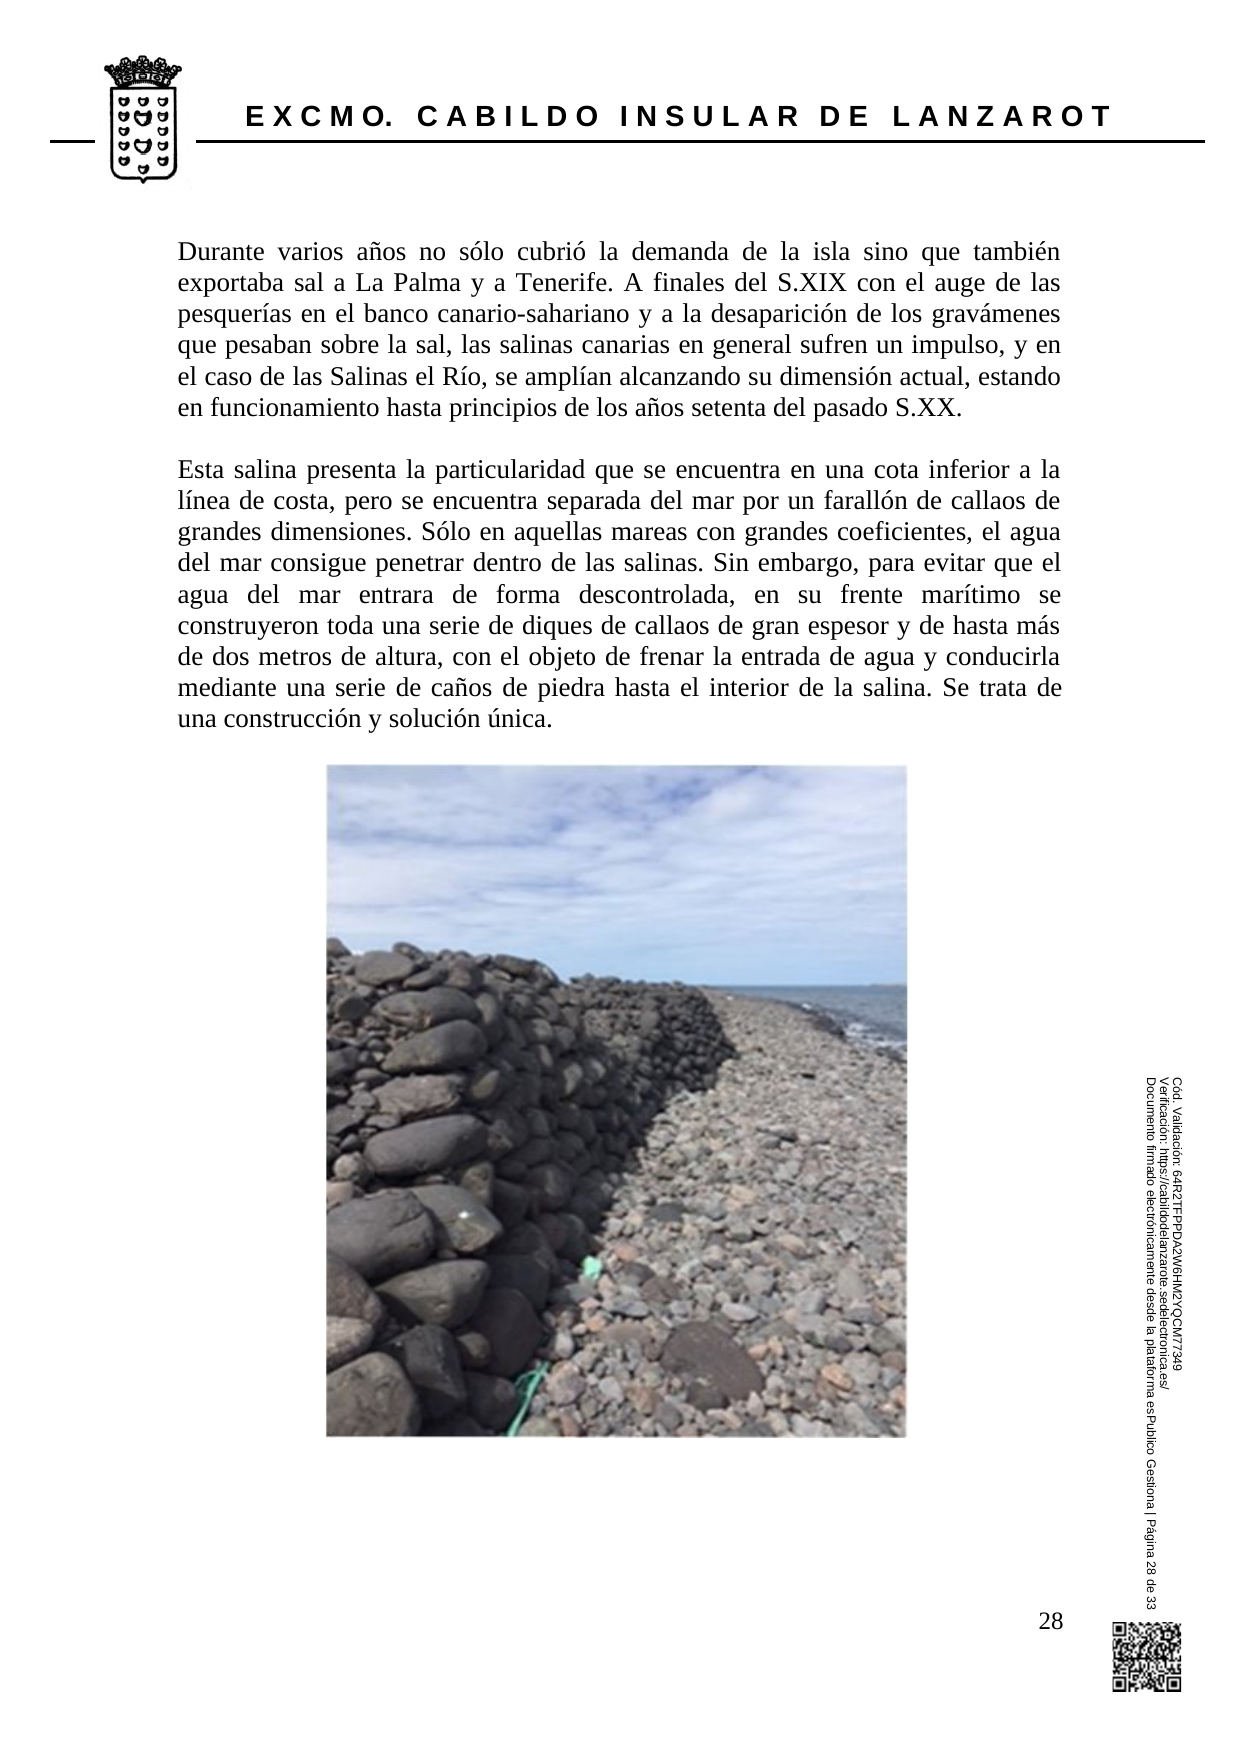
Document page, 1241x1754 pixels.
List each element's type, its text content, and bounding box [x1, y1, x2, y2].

text Documento firmado electrónicamente desde la plataforma esPublico Gestiona | Página 28 de 33 [1145, 1078, 1158, 1612]
text Verificación: https://cabildodelanzarote.sedelectronica.es/ [1158, 1078, 1171, 1612]
picture [95, 39, 196, 193]
picture [1112, 1622, 1182, 1692]
text Esta salina presenta la particularidad que se encuentra en una cota inferior a la línea de costa, pero se encuentra separada del mar por un farallón de callaos de grandes dimensiones. Sólo en aquellas mareas con grandes coeficientes, el agua del mar consigue penetrar dentro de las salinas. Sin embargo, para evitar que el agua del mar entrara de forma descontrolada, en su frente marítimo se construyeron toda una serie de diques de callaos de gran espesor y de hasta más de dos metros de altura, con el objeto de frenar la entrada de agua y conducirla mediante una serie de caños de piedra hasta el interior de la salina. Se trata de una construcción y solución única. [177, 453, 1062, 733]
picture [325, 764, 909, 1438]
text Durante varios años no sólo cubrió la demanda de la isla sino que también exportaba sal a La Palma y a Tenerife. A finales del S.XIX con el auge de las pesquerías en el banco canario-sahariano y a la desaparición de los gravámenes que pesaban sobre la sal, las salinas canarias en general sufren un impulso, y en el caso de las Salinas el Río, se amplían alcanzando su dimensión actual, estando en funcionamiento hasta principios de los años setenta del pasado S.XX. [177, 235, 1062, 422]
text Cód. Validación: 64R2TFPPDA2W6HM2YQCM77349 [1171, 1078, 1184, 1612]
